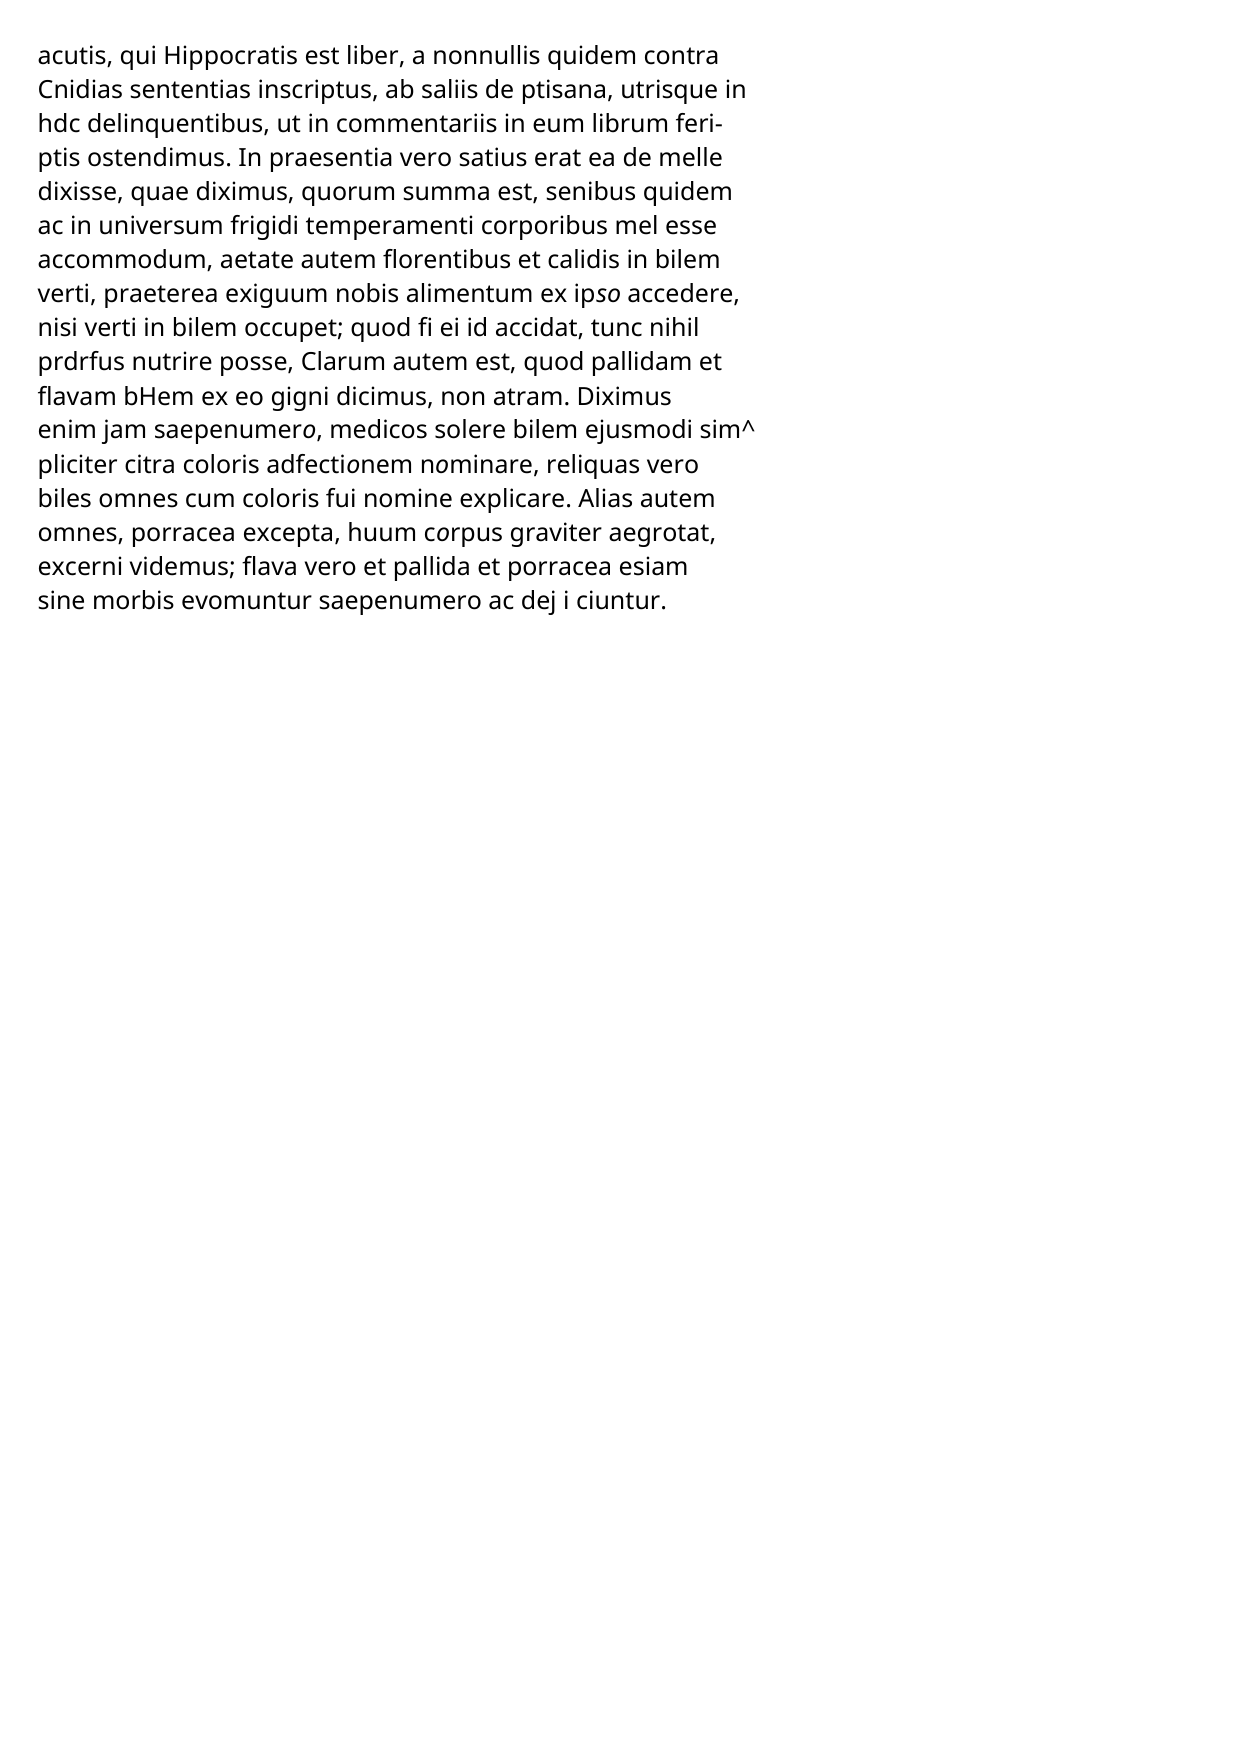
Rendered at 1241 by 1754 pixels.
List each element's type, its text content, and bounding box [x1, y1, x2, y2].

text acutis, qui Hippocratis est liber, a nonnullis quidem contra Cnidias sententias inscriptus, ab saliis de ptisana, utrisque in hdc delinquentibus, ut in commentariis in eum librum feri- ptis ostendimus. In praesentia vero satius erat ea de melle dixisse, quae diximus, quorum summa est, senibus quidem ac in universum frigidi temperamenti corporibus mel esse accommodum, aetate autem florentibus et calidis in bilem verti, praeterea exiguum nobis alimentum ex ipso accedere, nisi verti in bilem occupet; quod fi ei id accidat, tunc nihil prdrfus nutrire posse, Clarum autem est, quod pallidam et flavam bHem ex eo gigni dicimus, non atram. Diximus enim jam saepenumero, medicos solere bilem ejusmodi sim^ pliciter citra coloris adfectionem nominare, reliquas vero biles omnes cum coloris fui nomine explicare. Alias autem omnes, porracea excepta, huum corpus graviter aegrotat, excerni videmus; flava vero et pallida et porracea esiam sine morbis evomuntur saepenumero ac dej i ciuntur. [37, 37, 1203, 617]
